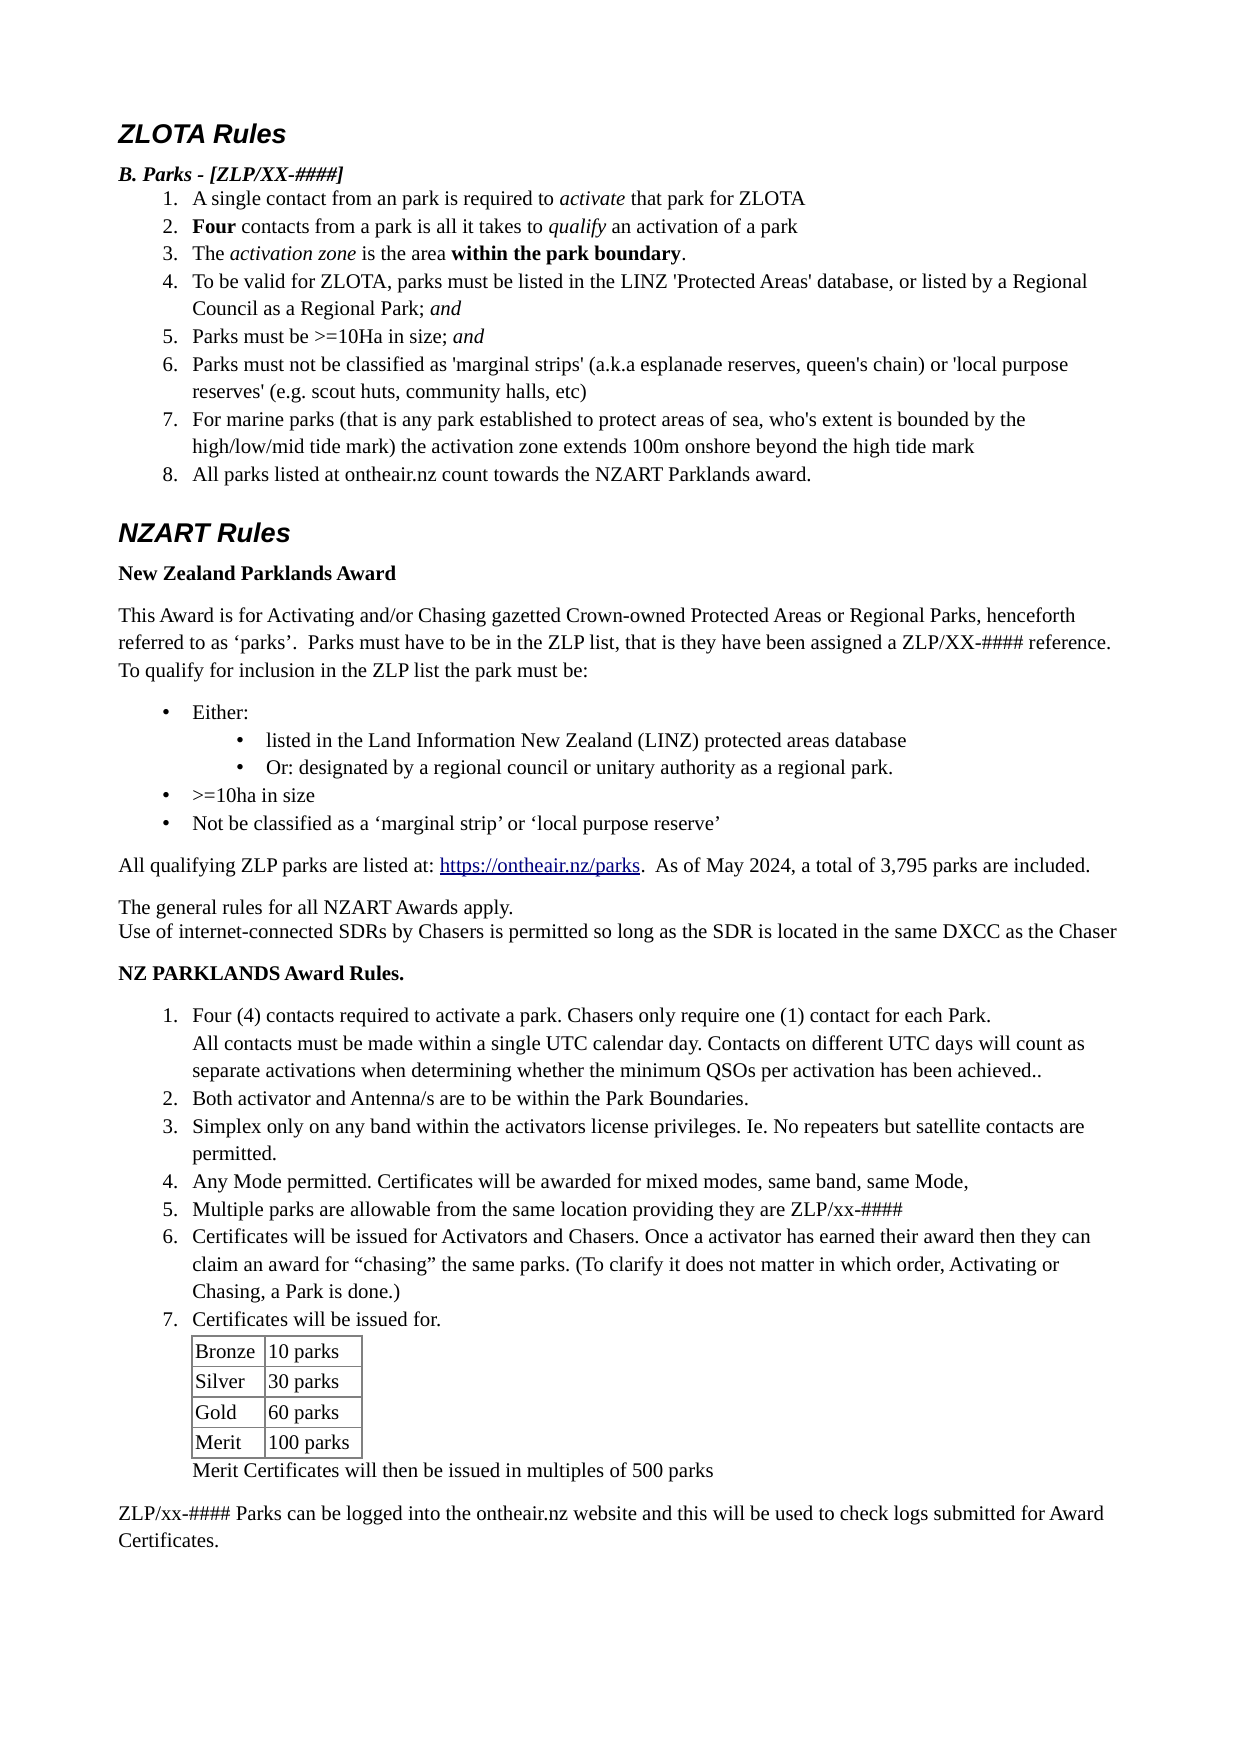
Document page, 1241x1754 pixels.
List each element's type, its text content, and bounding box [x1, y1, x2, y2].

list The activation zone is the area within the park boundary. [162, 241, 1122, 265]
table_cell Merit [193, 1428, 264, 1457]
list All parks listed at ontheair.nz count towards the NZART Parklands award. [162, 462, 1122, 486]
text All qualifying ZLP parks are listed at: https://ontheair.nz/parks. As of May 2024, a total of 3,795 parks are included. [118, 853, 1122, 877]
table_header Bronze [193, 1337, 264, 1366]
text This Award is for Activating and/or Chasing gazetted Crown-owned Protected Areas or Regional Parks, henceforth referred to as ‘parks’. Parks must have to be in the ZLP list, that is they have been assigned a ZLP/XX-#### reference. To qualify for inclusion in the ZLP list the park must be: [118, 603, 1122, 682]
subtitle NZART Rules [118, 517, 1122, 548]
list Four (4) contacts required to activate a park. Chasers only require one (1) contact for each Park. All contacts must be made within a single UTC calendar day. Contacts on different UTC days will count as separate activations when determining whether the minimum QSOs per activation has been achieved.. [162, 1003, 1122, 1082]
list Either: [162, 700, 1122, 724]
list For marine parks (that is any park established to protect areas of sea, who's extent is bounded by the high/low/mid tide mark) the activation zone extends 100m onshore beyond the high tide mark [162, 407, 1122, 458]
list Merit Certificates will then be issued in multiples of 500 parks [162, 1458, 1122, 1482]
list Four contacts from a park is all it takes to qualify an activation of a park [162, 213, 1122, 238]
list Simplex only on any band within the activators license privileges. Ie. No repeaters but satellite contacts are permitted. [162, 1114, 1122, 1165]
list Any Mode permitted. Certificates will be awarded for mixed modes, same band, same Mode, [162, 1169, 1122, 1193]
list Parks must be >=10Ha in size; and [162, 324, 1122, 348]
table_cell Silver [193, 1367, 264, 1396]
list listed in the Land Information New Zealand (LINZ) protected areas database [236, 728, 1122, 752]
table_cell 60 parks [266, 1398, 361, 1427]
list To be valid for ZLOTA, parks must be listed in the LINZ 'Protected Areas' database, or listed by a Regional Council as a Regional Park; and [162, 269, 1122, 320]
list Or: designated by a regional council or unitary authority as a regional park. [236, 755, 1122, 779]
table_cell 100 parks [266, 1428, 361, 1457]
subtitle ZLOTA Rules [118, 118, 1122, 149]
list Certificates will be issued for Activators and Chasers. Once a activator has earned their award then they can claim an award for “chasing” the same parks. (To clarify it does not matter in which order, Activating or Chasing, a Park is done.) [162, 1224, 1122, 1303]
text Use of internet-connected SDRs by Chasers is permitted so long as the SDR is located in the same DXCC as the Chaser [118, 919, 1122, 943]
table_cell 30 parks [266, 1367, 361, 1396]
list Not be classified as a ‘marginal strip’ or ‘local purpose reserve’ [162, 810, 1122, 834]
list Parks must not be classified as 'marginal strips' (a.k.a esplanade reserves, queen's chain) or 'local purpose reserves' (e.g. scout huts, community halls, etc) [162, 352, 1122, 403]
text B. Parks - [ZLP/XX-####] [118, 162, 1122, 186]
table_header 10 parks [266, 1337, 361, 1366]
list >=10ha in size [162, 783, 1122, 807]
text NZ PARKLANDS Award Rules. [118, 961, 1122, 985]
text New Zealand Parklands Award [118, 560, 1122, 584]
text The general rules for all NZART Awards apply. [118, 895, 1122, 919]
list Certificates will be issued for. [162, 1307, 1122, 1331]
text ZLP/xx-#### Parks can be logged into the ontheair.nz website and this will be used to check logs submitted for Award Certificates. [118, 1501, 1122, 1552]
list Multiple parks are allowable from the same location providing they are ZLP/xx-#### [162, 1196, 1122, 1221]
list Both activator and Antenna/s are to be within the Park Boundaries. [162, 1086, 1122, 1110]
table_cell Gold [193, 1398, 264, 1427]
list A single contact from an park is required to activate that park for ZLOTA [162, 186, 1122, 210]
